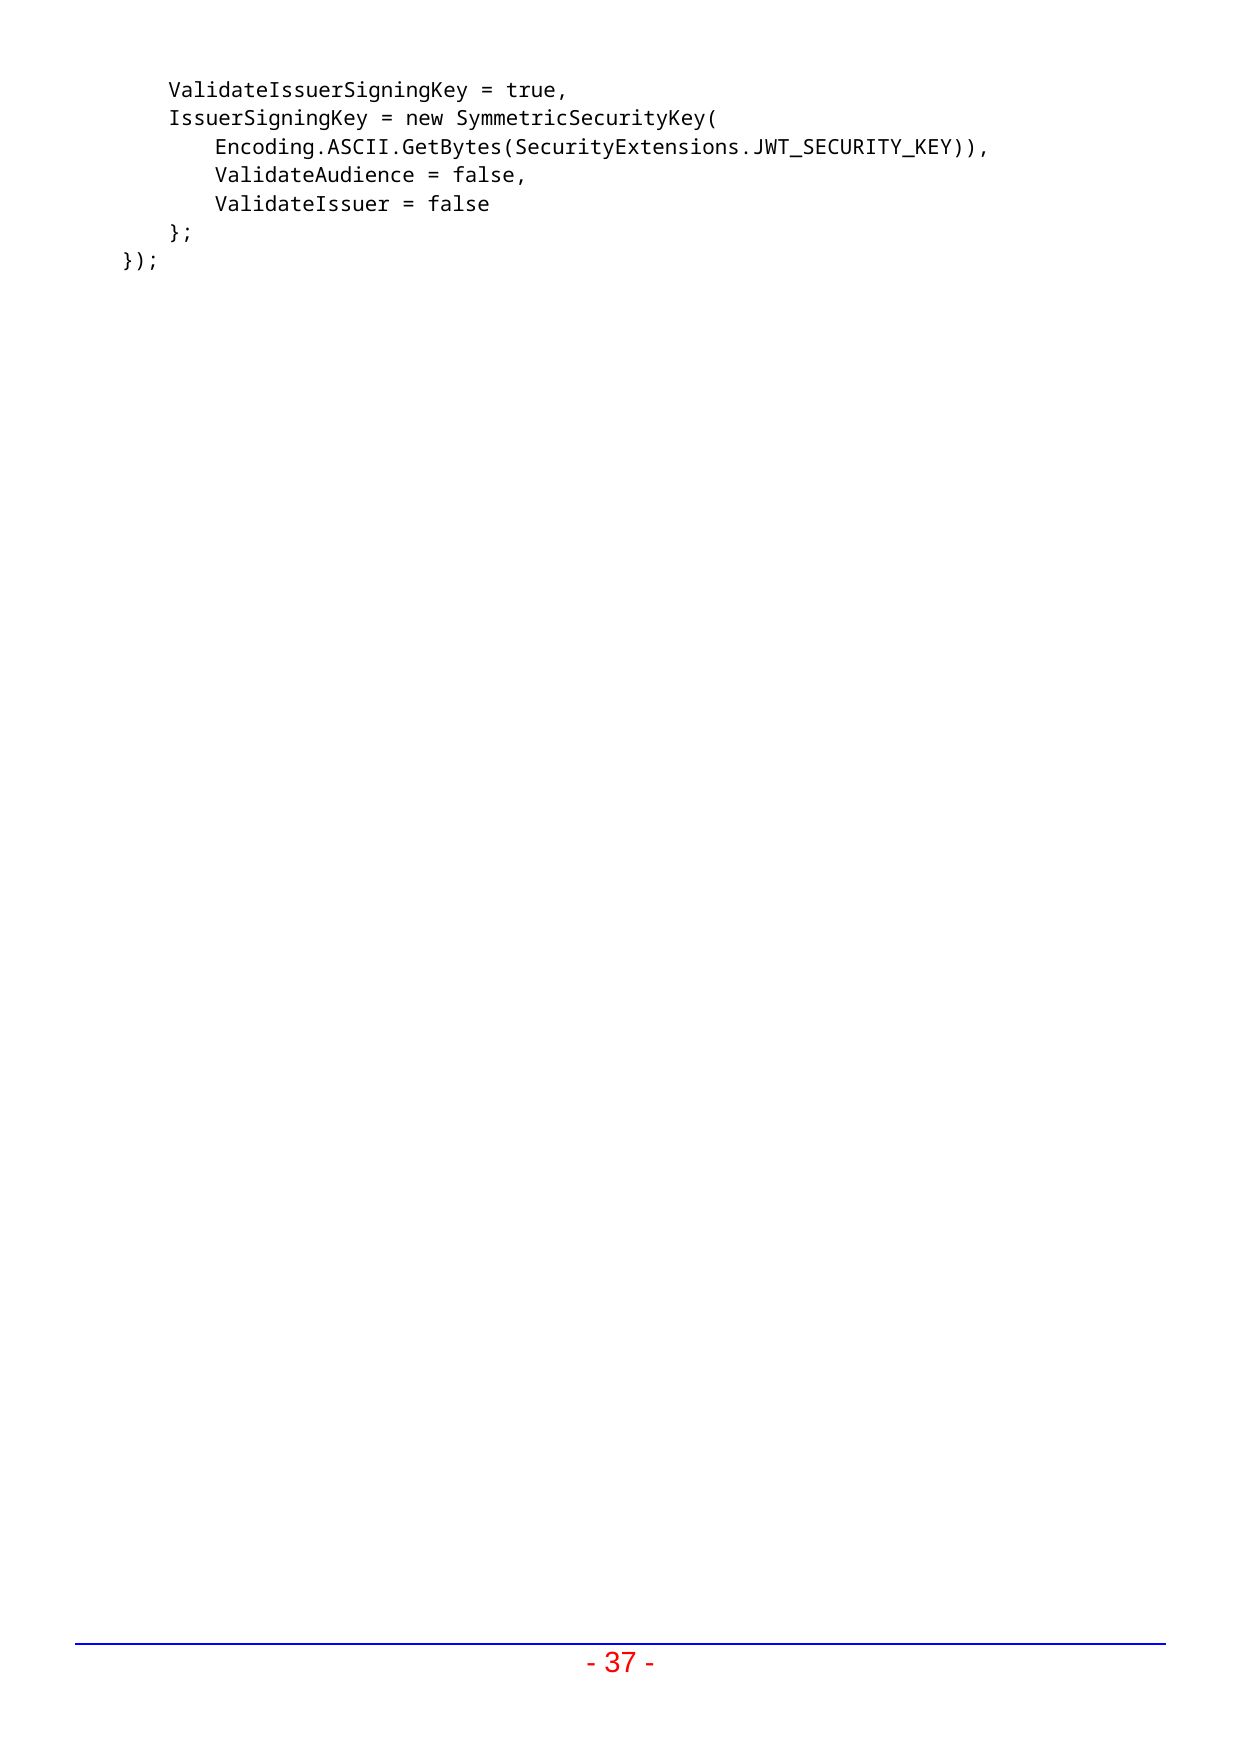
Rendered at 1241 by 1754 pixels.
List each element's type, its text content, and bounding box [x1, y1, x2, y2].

text }); [75, 246, 1166, 274]
text ValidateAudience = false, [75, 160, 1166, 189]
text IssuerSigningKey = new SymmetricSecurityKey( [75, 103, 1166, 132]
text Encoding.ASCII.GetBytes(SecurityExtensions.JWT_SECURITY_KEY)), [75, 132, 1166, 160]
text }; [75, 217, 1166, 246]
text ValidateIssuer = false [75, 189, 1166, 217]
text ValidateIssuerSigningKey = true, [75, 75, 1166, 103]
